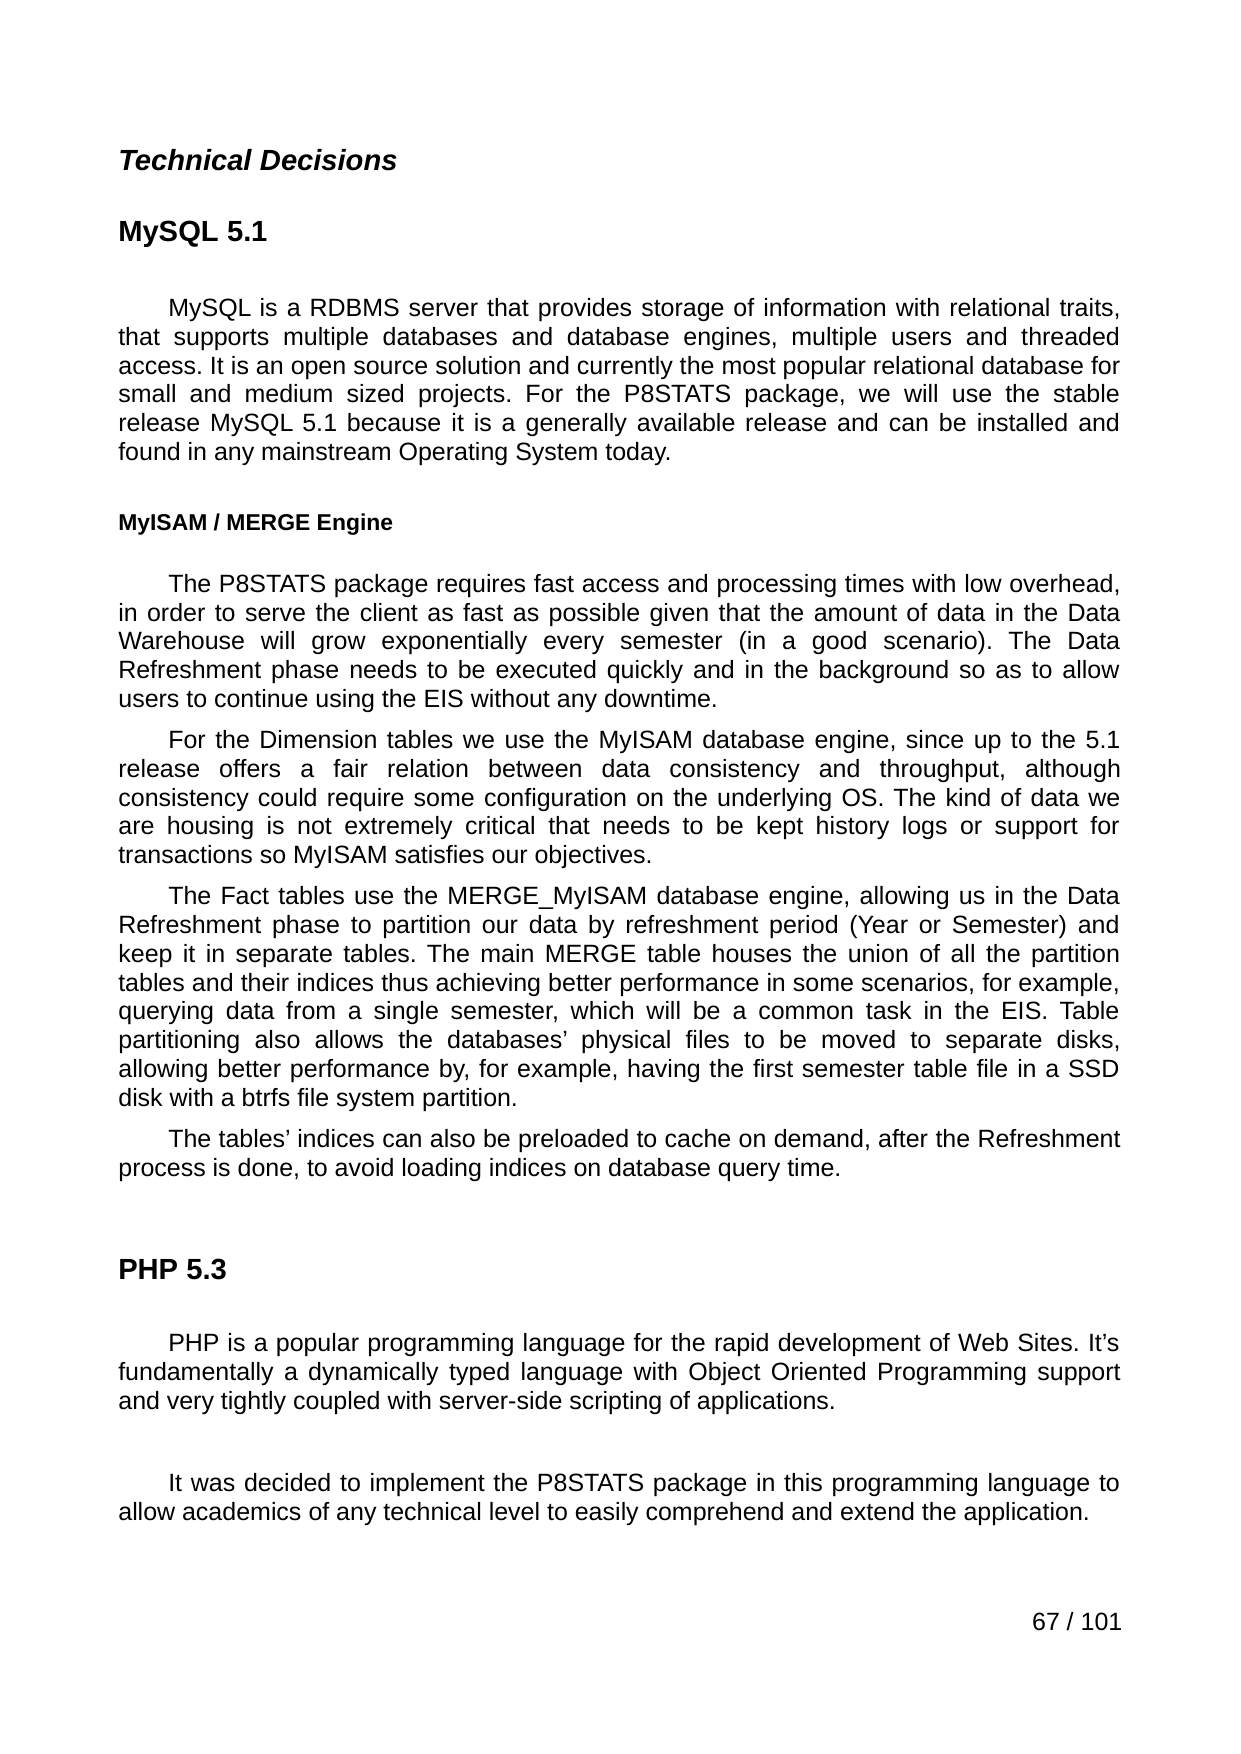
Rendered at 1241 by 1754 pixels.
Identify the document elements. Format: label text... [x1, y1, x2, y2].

text The P8STATS package requires fast access and processing times with low overhead, in order to serve the client as fast as possible given that the amount of data in the Data Warehouse will grow exponentially every semester (in a good scenario). The Data Refreshment phase needs to be executed quickly and in the background so as to allow users to continue using the EIS without any downtime. [118, 569, 1122, 713]
subtitle MySQL 5.1 [118, 214, 1122, 248]
subtitle PHP 5.3 [118, 1252, 1122, 1285]
text The Fact tables use the MERGE_MyISAM database engine, allowing us in the Data Refreshment phase to partition our data by refreshment period (Year or Semester) and keep it in separate tables. The main MERGE table houses the union of all the partition tables and their indices thus achieving better performance in some scenarios, for example, querying data from a single semester, which will be a common task in the EIS. Table partitioning also allows the databases’ physical files to be moved to separate disks, allowing better performance by, for example, having the first semester table file in a SSD disk with a btrfs file system partition. [118, 881, 1122, 1111]
text It was decided to implement the P8STATS package in this programming language to allow academics of any technical level to easily comprehend and extend the application. [118, 1468, 1122, 1526]
text PHP is a popular programming language for the rapid development of Web Sites. It’s fundamentally a dynamically typed language with Object Oriented Programming support and very tightly coupled with server-side scripting of applications. [118, 1328, 1122, 1414]
text MySQL is a RDBMS server that provides storage of information with relational traits, that supports multiple databases and database engines, multiple users and threaded access. It is an open source solution and currently the most popular relational database for small and medium sized projects. For the P8STATS package, we will use the stable release MySQL 5.1 because it is a generally available release and can be installed and found in any mainstream Operating System today. [118, 293, 1122, 466]
text For the Dimension tables we use the MyISAM database engine, since up to the 5.1 release offers a fair relation between data consistency and throughput, although consistency could require some configuration on the underlying OS. The kind of data we are housing is not extremely critical that needs to be kept history logs or support for transactions so MyISAM satisfies our objectives. [118, 725, 1122, 869]
text The tables’ indices can also be preloaded to cache on demand, after the Refreshment process is done, to avoid loading indices on database query time. [118, 1124, 1122, 1181]
subtitle Technical Decisions [118, 143, 1122, 177]
text MyISAM / MERGE Engine [118, 508, 1122, 535]
